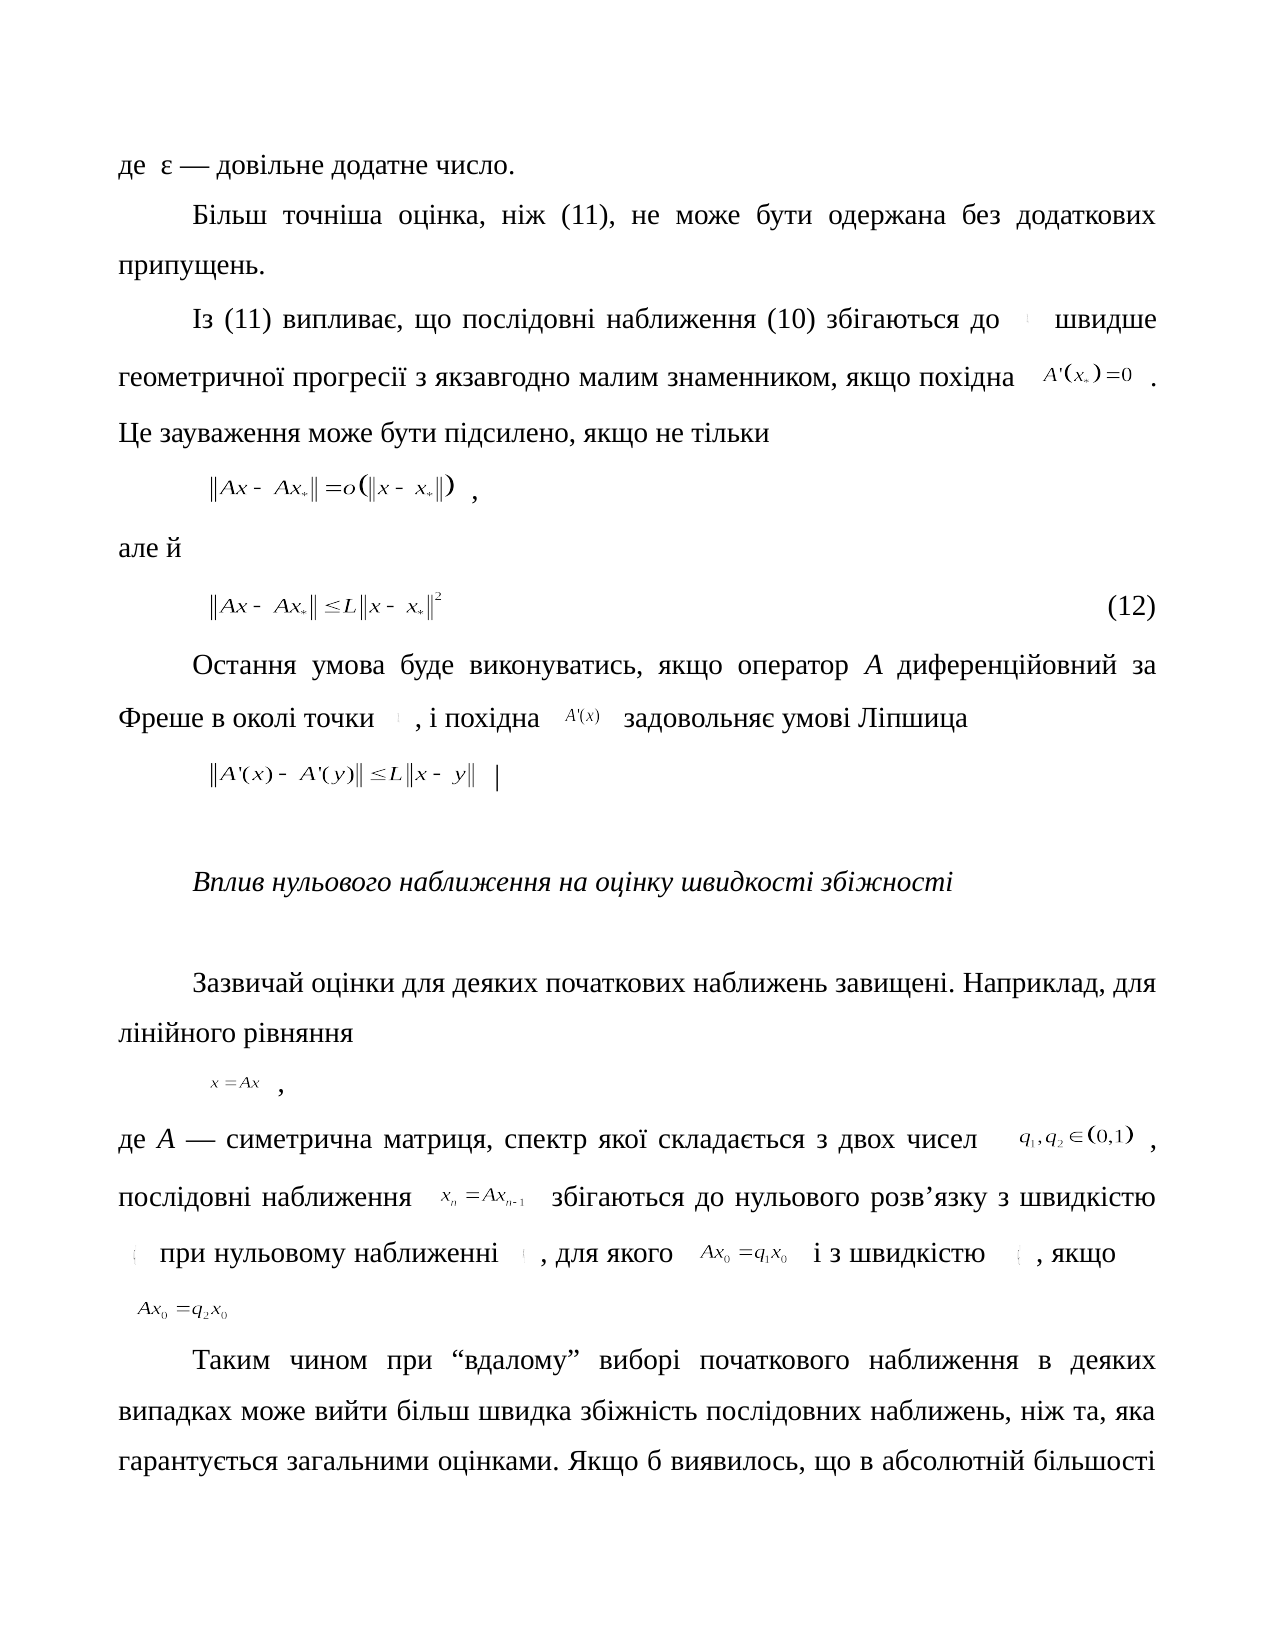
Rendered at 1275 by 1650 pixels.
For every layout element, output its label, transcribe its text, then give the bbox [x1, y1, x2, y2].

text [118, 465, 192, 513]
text Остання умова буде виконуватись, якщо оператор А диференційовний за Фреше в околі точки , і похідна задовольняє умові Ліпшица [118, 647, 1157, 737]
text , [118, 1066, 1157, 1099]
text але й [118, 530, 1157, 563]
text Із (11) випливає, що послідовні наближення (10) збігаються до швидше геометричної прогресії з якзавгодно малим знаменником, якщо похідна . Це зауваження може бути підсилено, якщо не тільки [118, 298, 1157, 448]
text (12) [461, 580, 1157, 630]
text Вплив нульового наближення на оцінку швидкості збіжності [118, 864, 1157, 898]
text де А — симетрична матриця, спектр якої складається з двох чисел , послідовні наближення збігаються до нульового розв’язку з швидкістю при нульовому наближенні , для якого і з швидкістю , якщо [118, 1116, 1157, 1328]
text [118, 753, 192, 797]
text де ε — довільне додатне число. [118, 147, 1157, 180]
text Більш точніша оцінка, ніж (11), не може бути одержана без додаткових припущень. [118, 197, 1157, 281]
text , [471, 465, 1157, 513]
text [118, 580, 192, 630]
text Зазвичай оцінки для деяких початкових наближень завищені. Наприклад, для лінійного рівняння [118, 965, 1157, 1049]
text Таким чином при “вдалому” виборі початкового наближення в деяких випадках може вийти більш швидка збіжність послідовних наближень, ніж та, яка гарантується загальними оцінками. Якщо б виявилось, що в абсолютній більшості [118, 1342, 1157, 1477]
text | [494, 753, 1157, 797]
